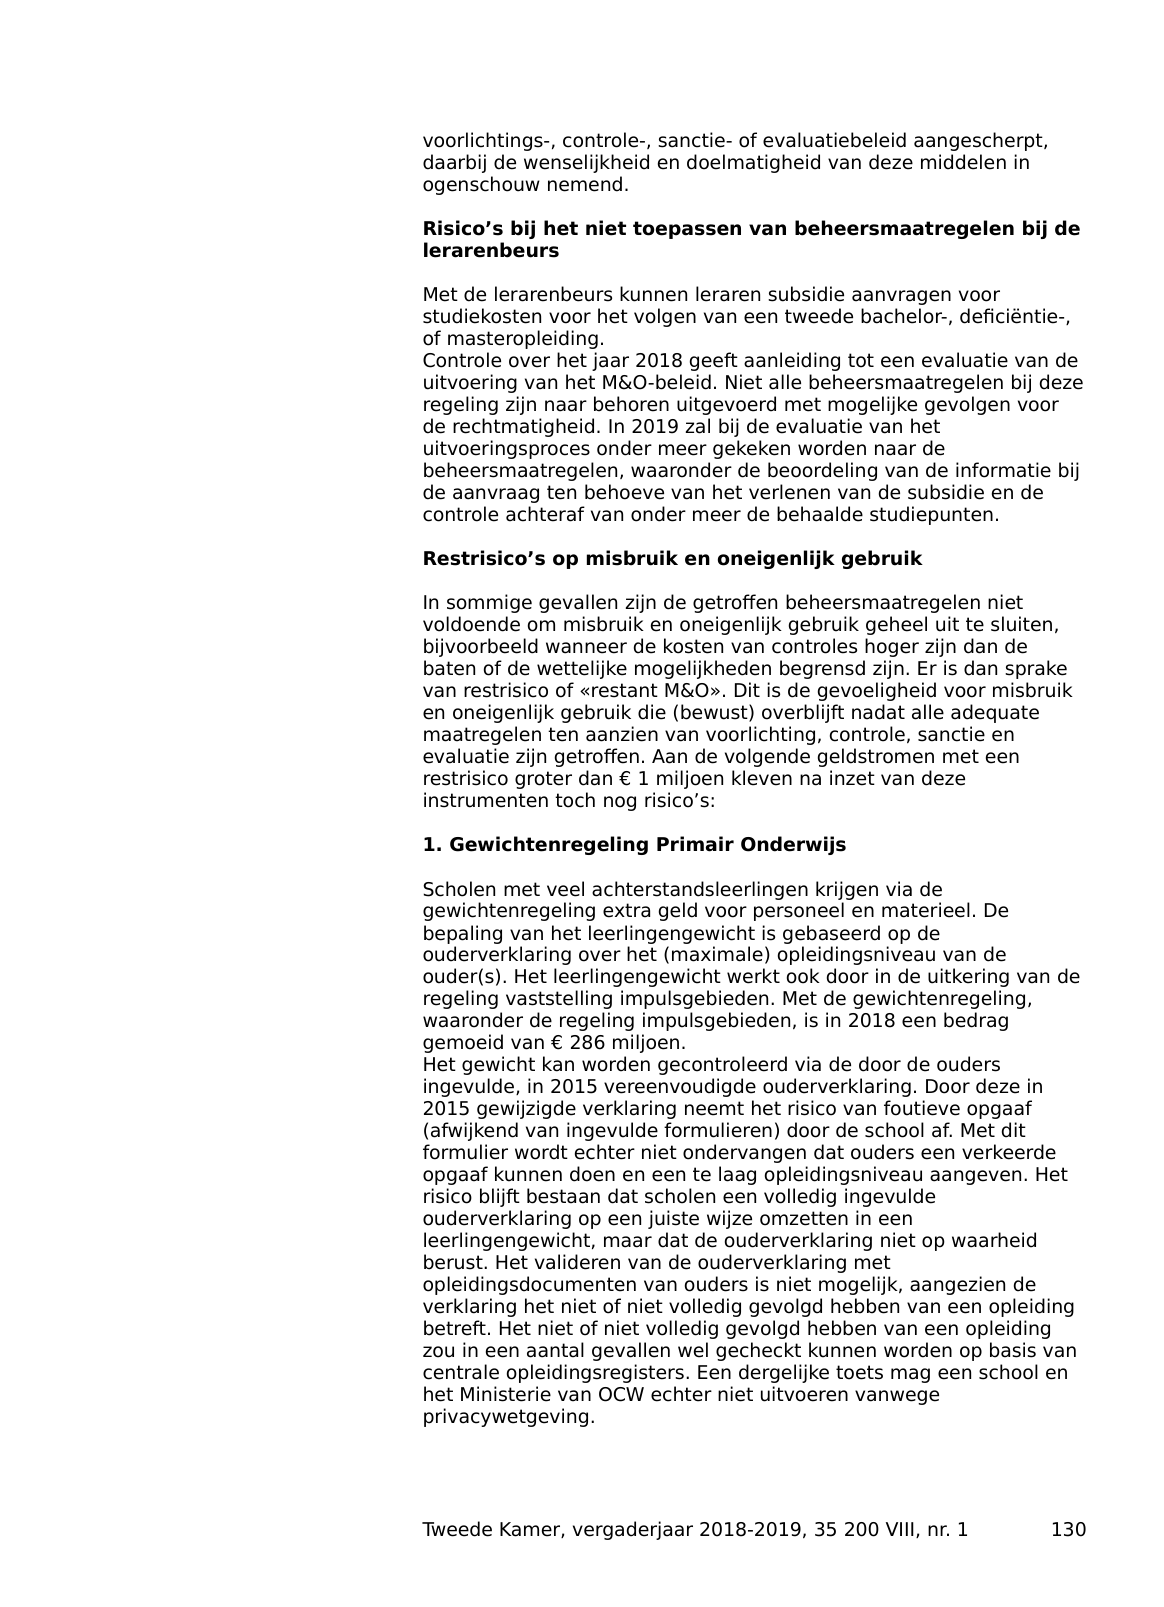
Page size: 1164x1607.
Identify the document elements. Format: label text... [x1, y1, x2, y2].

text voorlichtings-, controle-, sanctie- of evaluatiebeleid aangescherpt, daarbij de wenselijkheid en doelmatigheid van deze middelen in ogenschouw nemend. [422, 130, 1087, 196]
text Scholen met veel achterstandsleerlingen krijgen via de gewichtenregeling extra geld voor personeel en materieel. De bepaling van het leerlingengewicht is gebaseerd op de ouderverklaring over het (maximale) opleidingsniveau van de ouder(s). Het leerlingengewicht werkt ook door in de uitkering van de regeling vaststelling impulsgebieden. Met de gewichtenregeling, waaronder de regeling impulsgebieden, is in 2018 een bedrag gemoeid van € 286 miljoen. [422, 878, 1087, 1054]
text Controle over het jaar 2018 geeft aanleiding tot een evaluatie van de uitvoering van het M&O-beleid. Niet alle beheersmaatregelen bij deze regeling zijn naar behoren uitgevoerd met mogelijke gevolgen voor de rechtmatigheid. In 2019 zal bij de evaluatie van het uitvoeringsproces onder meer gekeken worden naar de beheersmaatregelen, waaronder de beoordeling van de informatie bij de aanvraag ten behoeve van het verlenen van de subsidie en de controle achteraf van onder meer de behaalde studiepunten. [422, 350, 1087, 526]
subtitle 1. Gewichtenregeling Primair Onderwijs [422, 834, 1087, 856]
subtitle Risico’s bij het niet toepassen van beheersmaatregelen bij de lerarenbeurs [422, 218, 1087, 262]
subtitle Restrisico’s op misbruik en oneigenlijk gebruik [422, 548, 1087, 570]
text Met de lerarenbeurs kunnen leraren subsidie aanvragen voor studiekosten voor het volgen van een tweede bachelor-, deficiëntie-, of masteropleiding. [422, 284, 1087, 350]
text Het gewicht kan worden gecontroleerd via de door de ouders ingevulde, in 2015 vereenvoudigde ouderverklaring. Door deze in 2015 gewijzigde verklaring neemt het risico van foutieve opgaaf (afwijkend van ingevulde formulieren) door de school af. Met dit formulier wordt echter niet ondervangen dat ouders een verkeerde opgaaf kunnen doen en een te laag opleidingsniveau aangeven. Het risico blijft bestaan dat scholen een volledig ingevulde ouderverklaring op een juiste wijze omzetten in een leerlingengewicht, maar dat de ouderverklaring niet op waarheid berust. Het valideren van de ouderverklaring met opleidingsdocumenten van ouders is niet mogelijk, aangezien de verklaring het niet of niet volledig gevolgd hebben van een opleiding betreft. Het niet of niet volledig gevolgd hebben van een opleiding zou in een aantal gevallen wel gecheckt kunnen worden op basis van centrale opleidingsregisters. Een dergelijke toets mag een school en het Ministerie van OCW echter niet uitvoeren vanwege privacywetgeving. [422, 1054, 1087, 1428]
text In sommige gevallen zijn de getroffen beheersmaatregelen niet voldoende om misbruik en oneigenlijk gebruik geheel uit te sluiten, bijvoorbeeld wanneer de kosten van controles hoger zijn dan de baten of de wettelijke mogelijkheden begrensd zijn. Er is dan sprake van restrisico of «restant M&O». Dit is de gevoeligheid voor misbruik en oneigenlijk gebruik die (bewust) overblijft nadat alle adequate maatregelen ten aanzien van voorlichting, controle, sanctie en evaluatie zijn getroffen. Aan de volgende geldstromen met een restrisico groter dan € 1 miljoen kleven na inzet van deze instrumenten toch nog risico’s: [422, 592, 1087, 812]
